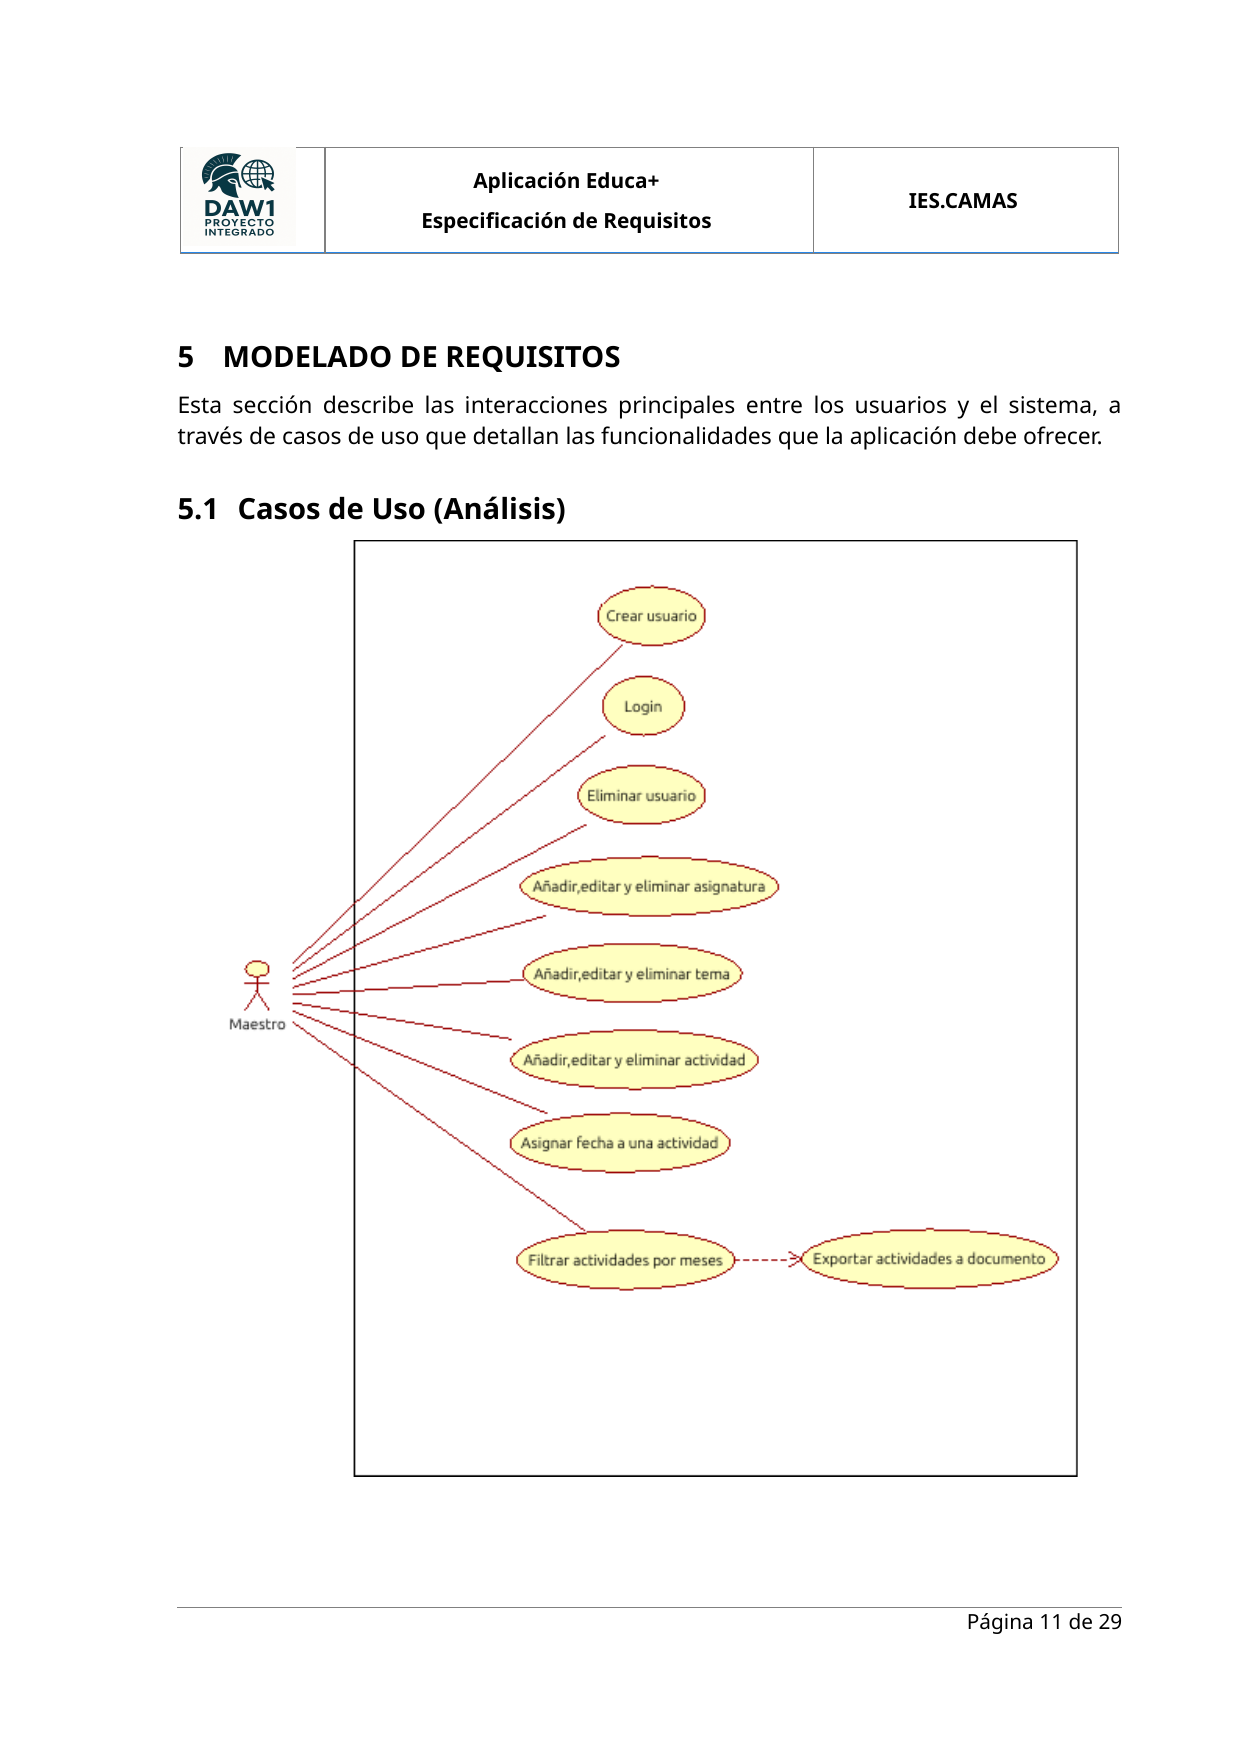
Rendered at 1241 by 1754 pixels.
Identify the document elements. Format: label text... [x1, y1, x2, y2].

text Esta sección describe las interacciones principales entre los usuarios y el sistema, a través de casos de uso que detallan las funcionalidades que la aplicación debe ofrecer. [177, 389, 1122, 451]
subtitle MODELADO DE REQUISITOS [177, 336, 1122, 376]
picture [221, 540, 1078, 1477]
subtitle Casos de Uso (Análisis) [177, 489, 1122, 528]
picture [183, 147, 296, 246]
